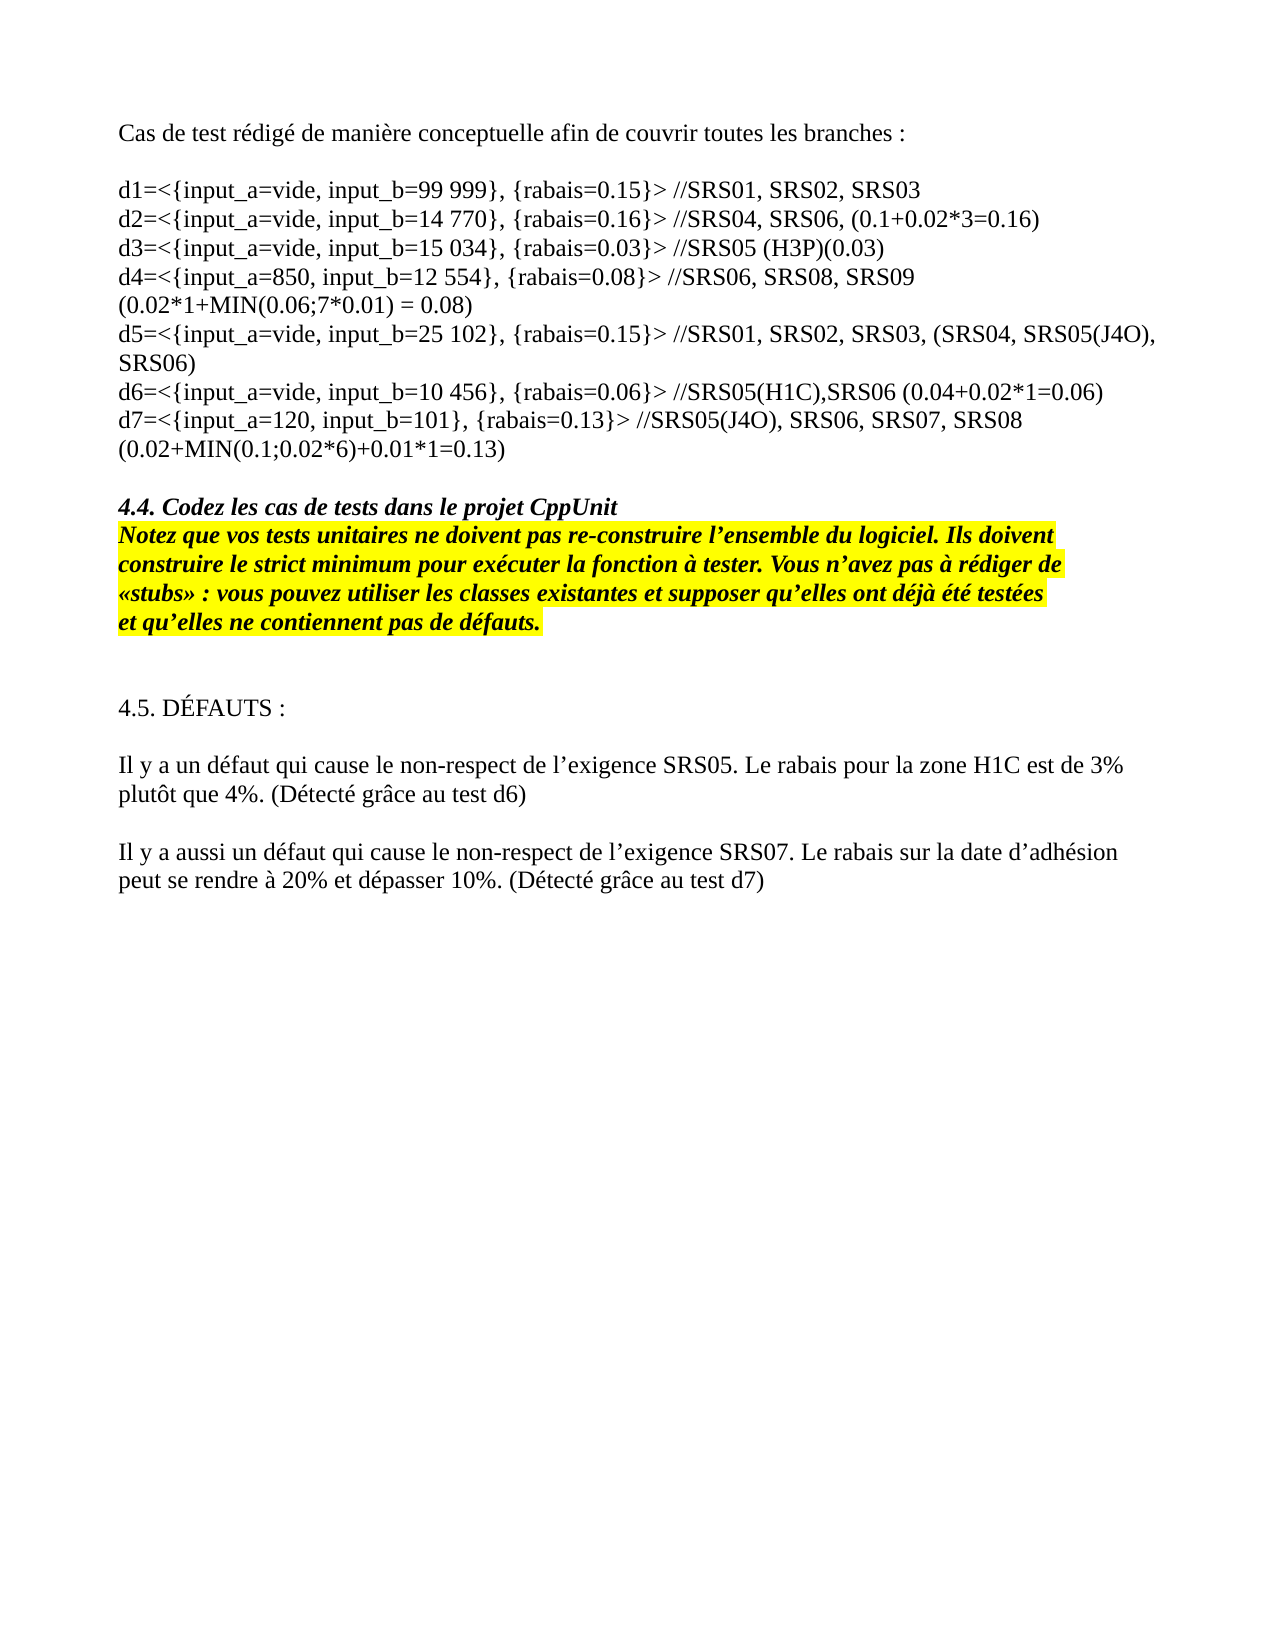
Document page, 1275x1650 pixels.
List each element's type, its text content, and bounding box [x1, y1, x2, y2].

text d3=<{input_a=vide, input_b=15 034}, {rabais=0.03}> //SRS05 (H3P)(0.03) [118, 233, 1157, 262]
text 4.5. DÉFAUTS : [118, 693, 1157, 722]
text Cas de test rédigé de manière conceptuelle afin de couvrir toutes les branches : [118, 118, 1157, 147]
text d7=<{input_a=120, input_b=101}, {rabais=0.13}> //SRS05(J4O), SRS06, SRS07, SRS08 (0.02+MIN(0.1;0.02*6)+0.01*1=0.13) [118, 406, 1157, 463]
text Il y a un défaut qui cause le non-respect de l’exigence SRS05. Le rabais pour la zone H1C est de 3% plutôt que 4%. (Détecté grâce au test d6) [118, 751, 1157, 808]
text d2=<{input_a=vide, input_b=14 770}, {rabais=0.16}> //SRS04, SRS06, (0.1+0.02*3=0.16) [118, 204, 1157, 233]
text d6=<{input_a=vide, input_b=10 456}, {rabais=0.06}> //SRS05(H1C),SRS06 (0.04+0.02*1=0.06) [118, 377, 1157, 406]
text d1=<{input_a=vide, input_b=99 999}, {rabais=0.15}> //SRS01, SRS02, SRS03 [118, 176, 1157, 204]
text Notez que vos tests unitaires ne doivent pas re-construire l’ensemble du logiciel. Ils doivent [118, 521, 1157, 549]
text et qu’elles ne contiennent pas de défauts. [118, 607, 1157, 636]
text d4=<{input_a=850, input_b=12 554}, {rabais=0.08}> //SRS06, SRS08, SRS09 (0.02*1+MIN(0.06;7*0.01) = 0.08) [118, 262, 1157, 319]
text «stubs» : vous pouvez utiliser les classes existantes et supposer qu’elles ont déjà été testées [118, 578, 1157, 607]
text 4.4. Codez les cas de tests dans le projet CppUnit [118, 492, 1157, 521]
text Il y a aussi un défaut qui cause le non-respect de l’exigence SRS07. Le rabais sur la date d’adhésion peut se rendre à 20% et dépasser 10%. (Détecté grâce au test d7) [118, 837, 1157, 894]
text d5=<{input_a=vide, input_b=25 102}, {rabais=0.15}> //SRS01, SRS02, SRS03, (SRS04, SRS05(J4O), SRS06) [118, 319, 1157, 377]
text construire le strict minimum pour exécuter la fonction à tester. Vous n’avez pas à rédiger de [118, 549, 1157, 578]
